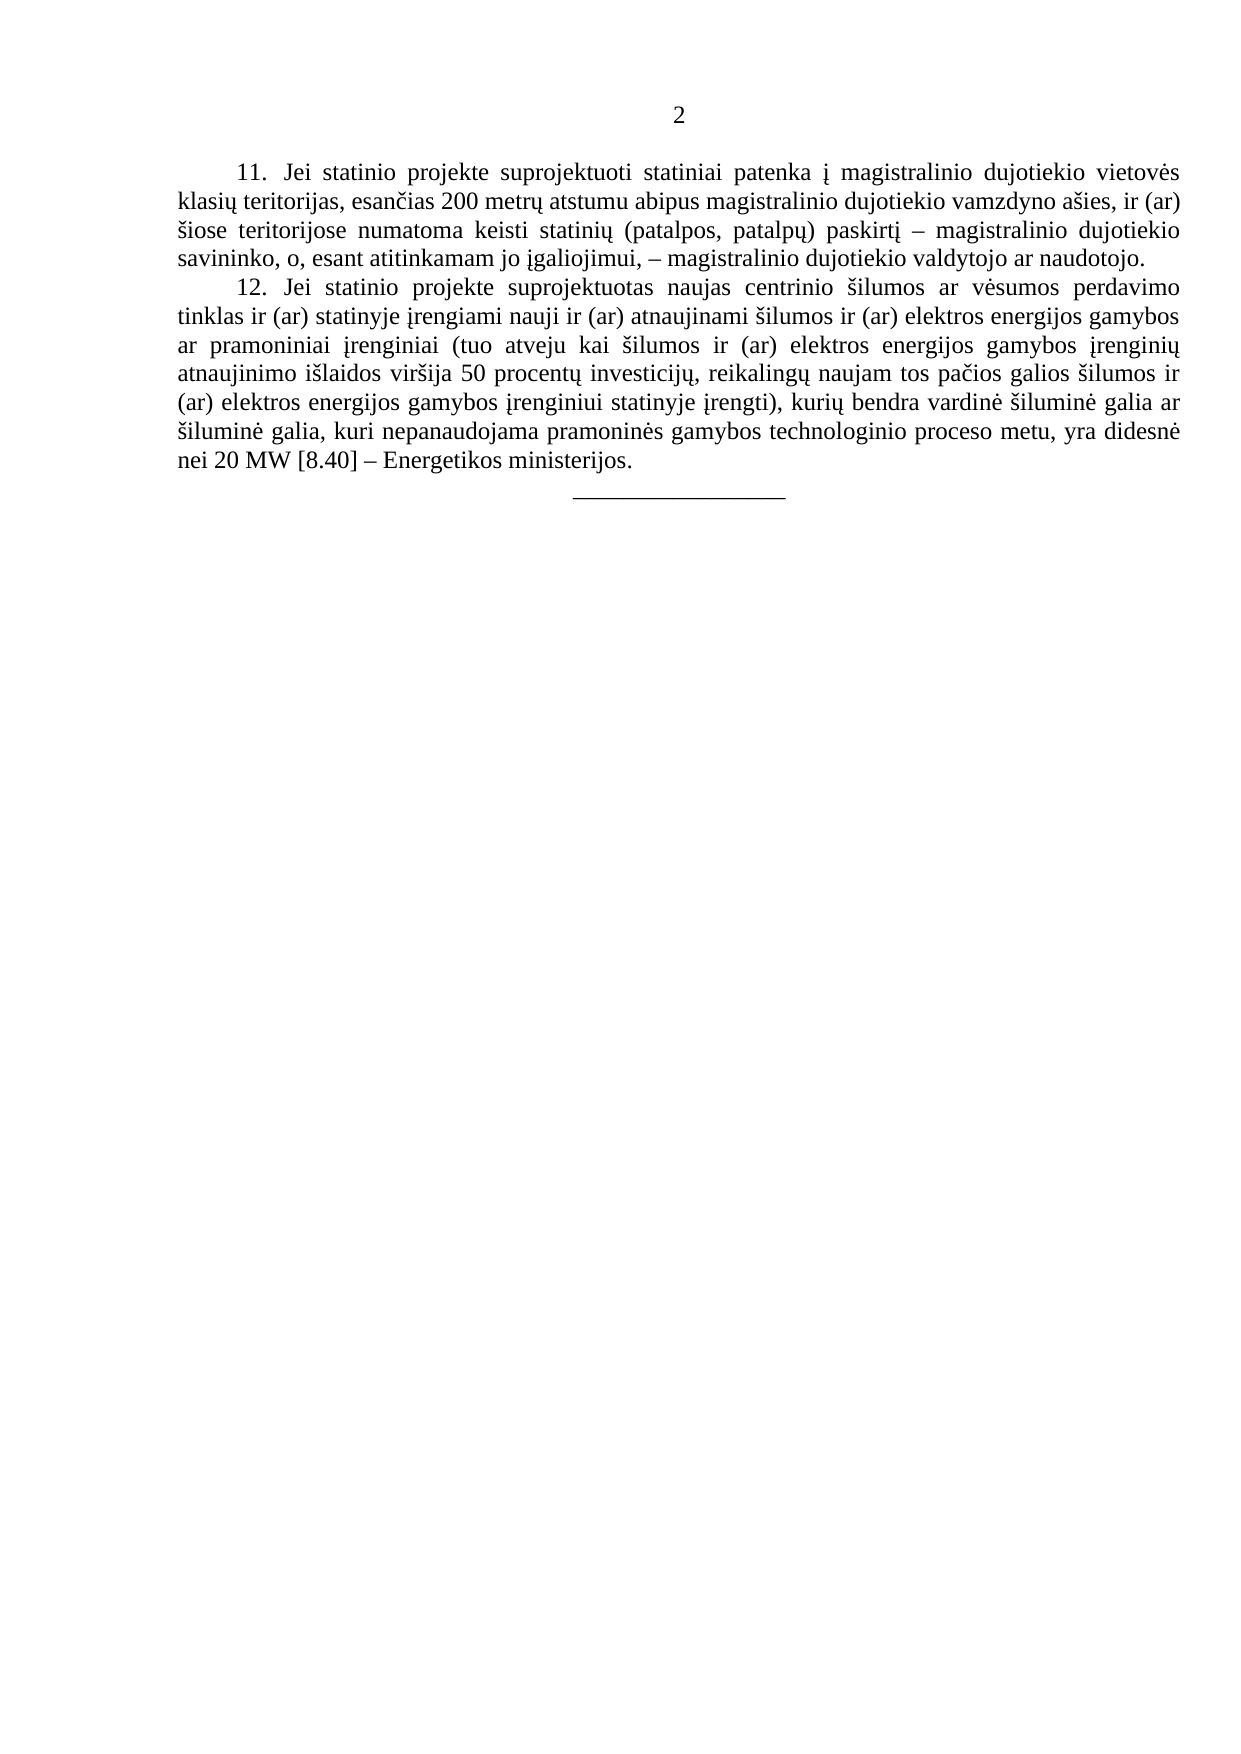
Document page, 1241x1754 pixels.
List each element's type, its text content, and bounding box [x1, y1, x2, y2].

text _________________ [177, 473, 1181, 502]
text 12. Jei statinio projekte suprojektuotas naujas centrinio šilumos ar vėsumos perdavimo tinklas ir (ar) statinyje įrengiami nauji ir (ar) atnaujinami šilumos ir (ar) elektros energijos gamybos ar pramoniniai įrenginiai (tuo atveju kai šilumos ir (ar) elektros energijos gamybos įrenginių atnaujinimo išlaidos viršija 50 procentų investicijų, reikalingų naujam tos pačios galios šilumos ir (ar) elektros energijos gamybos įrenginiui statinyje įrengti), kurių bendra vardinė šiluminė galia ar šiluminė galia, kuri nepanaudojama pramoninės gamybos technologinio proceso metu, yra didesnė nei 20 MW [8.40] – Energetikos ministerijos. [177, 272, 1181, 473]
text 11. Jei statinio projekte suprojektuoti statiniai patenka į magistralinio dujotiekio vietovės klasių teritorijas, esančias 200 metrų atstumu abipus magistralinio dujotiekio vamzdyno ašies, ir (ar) šiose teritorijose numatoma keisti statinių (patalpos, patalpų) paskirtį – magistralinio dujotiekio savininko, o, esant atitinkamam jo įgaliojimui, – magistralinio dujotiekio valdytojo ar naudotojo. [177, 157, 1181, 272]
